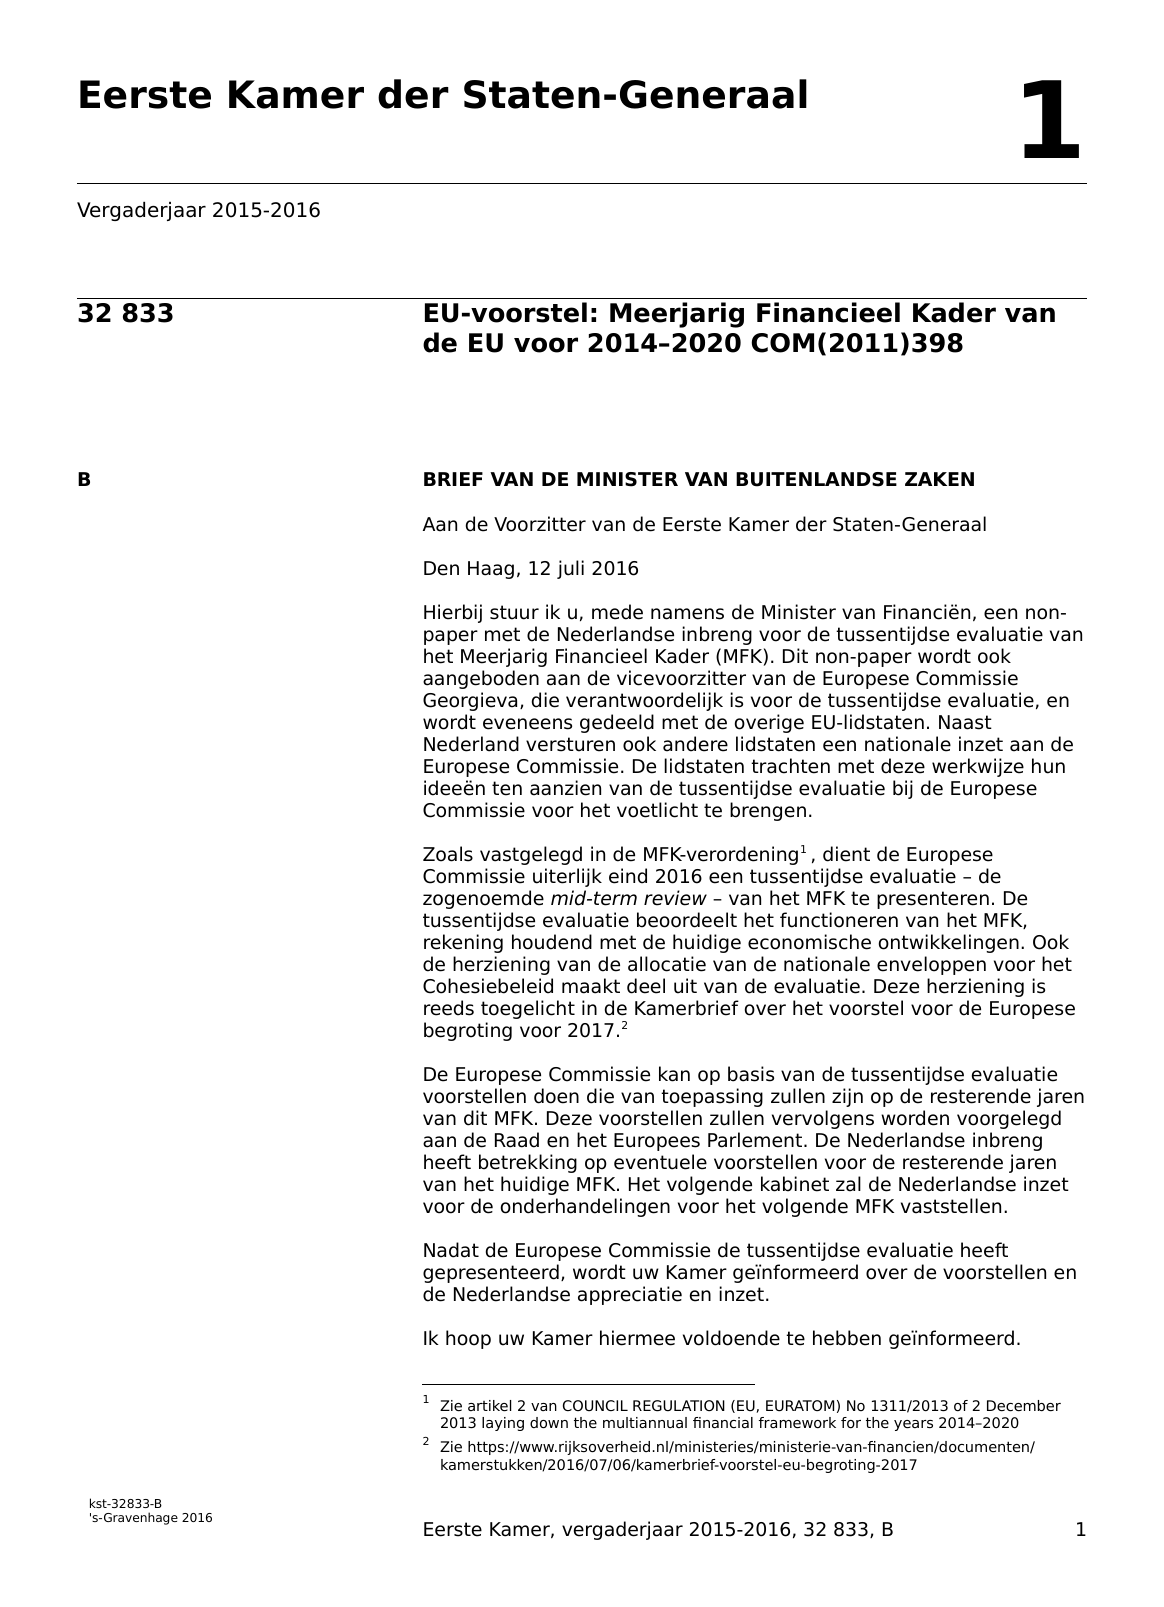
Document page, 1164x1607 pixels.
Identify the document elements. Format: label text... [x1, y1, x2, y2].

text 's-Gravenhage 2016 [88, 1511, 323, 1525]
subtitle 32 833 EU-voorstel: Meerjarig Financieel Kader van de EU voor 2014–2020 COM(2011)398 [77, 299, 1087, 358]
text Den Haag, 12 juli 2016 [422, 558, 1087, 580]
text Nadat de Europese Commissie de tussentijdse evaluatie heeft gepresenteerd, wordt uw Kamer geïnformeerd over de voorstellen en de Nederlandse appreciatie en inzet. [422, 1240, 1087, 1306]
text Aan de Voorzitter van de Eerste Kamer der Staten-Generaal [422, 513, 1087, 536]
table_cell Vergaderjaar 2015-2016 [77, 184, 1087, 298]
text De Europese Commissie kan op basis van de tussentijdse evaluatie voorstellen doen die van toepassing zullen zijn op de resterende jaren van dit MFK. Deze voorstellen zullen vervolgens worden voorgelegd aan de Raad en het Europees Parlement. De Nederlandse inbreng heeft betrekking op eventuele voorstellen voor de resterende jaren van het huidige MFK. Het volgende kabinet zal de Nederlandse inzet voor de onderhandelingen voor het volgende MFK vaststellen. [422, 1064, 1087, 1218]
table_header Eerste Kamer der Staten-Generaal [77, 59, 886, 183]
text Zie artikel 2 van COUNCIL REGULATION (EU, EURATOM) No 1311/2013 of 2 December 2013 laying down the multiannual financial framework for the years 2014–2020 [422, 1393, 1087, 1432]
text Zie https://www.rijksoverheid.nl/ministeries/ministerie-van-financien/documenten/kamerstukken/2016/07/06/kamerbrief-voorstel-eu-begroting-2017 [422, 1435, 1087, 1474]
text kst-32833-B [88, 1497, 323, 1511]
subtitle B BRIEF VAN DE MINISTER VAN BUITENLANDSE ZAKEN [77, 469, 1087, 491]
table_header 1 [886, 59, 1087, 183]
text Ik hoop uw Kamer hiermee voldoende te hebben geïnformeerd. [422, 1328, 1087, 1350]
text Hierbij stuur ik u, mede namens de Minister van Financiën, een non-paper met de Nederlandse inbreng voor de tussentijdse evaluatie van het Meerjarig Financieel Kader (MFK). Dit non-paper wordt ook aangeboden aan de vicevoorzitter van de Europese Commissie Georgieva, die verantwoordelijk is voor de tussentijdse evaluatie, en wordt eveneens gedeeld met de overige EU-lidstaten. Naast Nederland versturen ook andere lidstaten een nationale inzet aan de Europese Commissie. De lidstaten trachten met deze werkwijze hun ideeën ten aanzien van de tussentijdse evaluatie bij de Europese Commissie voor het voetlicht te brengen. [422, 602, 1087, 822]
text Zoals vastgelegd in de MFK-verordening, dient de Europese Commissie uiterlijk eind 2016 een tussentijdse evaluatie – de zogenoemde mid-term review – van het MFK te presenteren. De tussentijdse evaluatie beoordeelt het functioneren van het MFK, rekening houdend met de huidige economische ontwikkelingen. Ook de herziening van de allocatie van de nationale enveloppen voor het Cohesiebeleid maakt deel uit van de evaluatie. Deze herziening is reeds toegelicht in de Kamerbrief over het voorstel voor de Europese begroting voor 2017. [422, 844, 1087, 1042]
